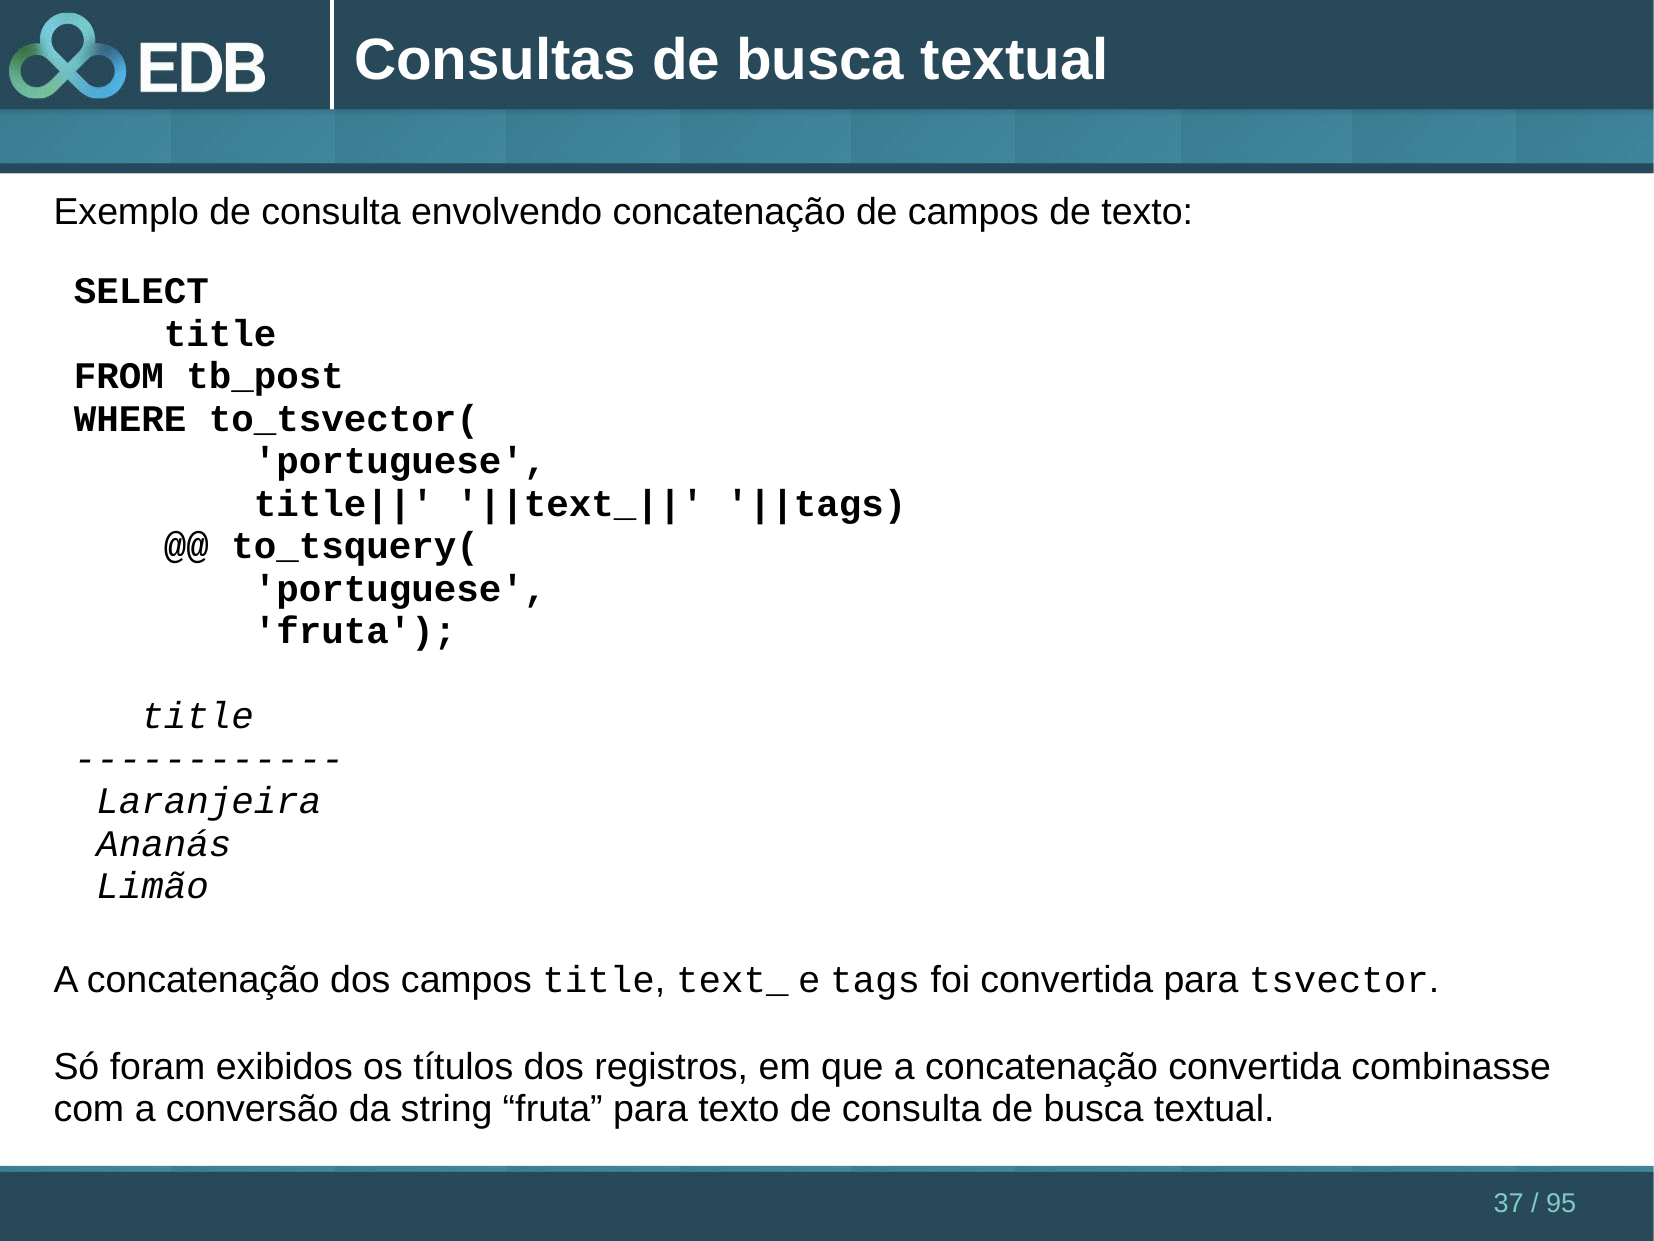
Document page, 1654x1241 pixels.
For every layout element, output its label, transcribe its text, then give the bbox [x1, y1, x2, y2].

picture [0, 0, 1654, 1241]
text_box SELECT title FROM tb_post WHERE to_tsvector( 'portuguese', title||' '||text_||' '||tags) @@ to_tsquery( 'portuguese', 'fruta'); title ------------ Laranjeira Ananás Limão [59, 265, 1418, 918]
title Consultas de busca textual [354, 0, 1625, 125]
text_box Exemplo de consulta envolvendo concatenação de campos de texto: [38, 183, 1211, 240]
text_box A concatenação dos campos title, text_ e tags foi convertida para tsvector. Só foram exibidos os títulos dos registros, em que a concatenação convertida combinasse com a conversão da string “fruta” para texto de consulta de busca textual. [38, 950, 1595, 1137]
